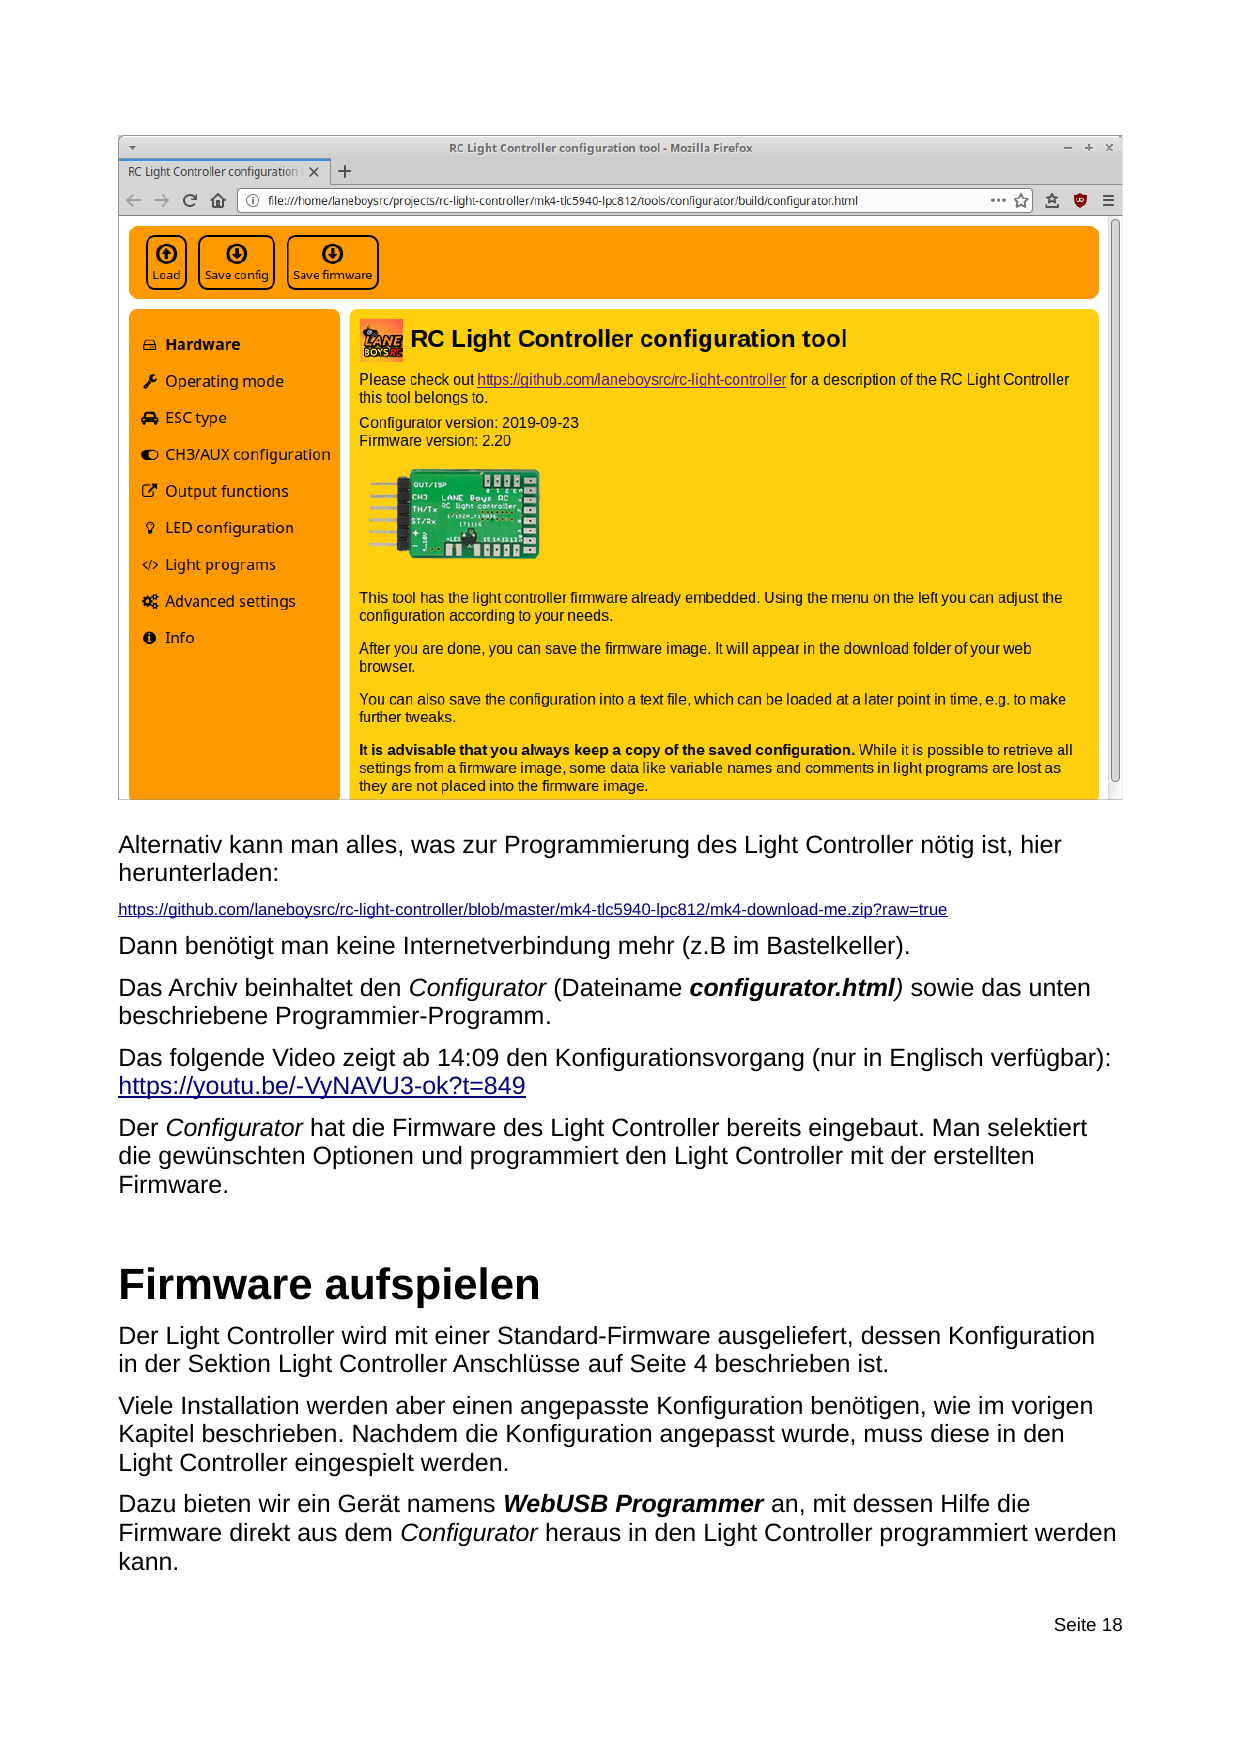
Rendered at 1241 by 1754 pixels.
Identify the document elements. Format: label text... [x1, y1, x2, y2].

text Viele Installation werden aber einen angepasste Konfiguration benötigen, wie im vorigen Kapitel beschrieben. Nachdem die Konfiguration angepasst wurde, muss diese in den Light Controller eingespielt werden. [118, 1391, 1122, 1477]
text Das Archiv beinhaltet den Configurator (Dateiname configurator.html) sowie das unten beschriebene Programmier-Programm. [118, 972, 1122, 1030]
picture [118, 135, 1123, 800]
subtitle Firmware aufspielen [118, 1258, 1122, 1309]
text Der Light Controller wird mit einer Standard-Firmware ausgeliefert, dessen Konfiguration in der Sektion Light Controller Anschlüsse auf Seite 4 beschrieben ist. [118, 1321, 1122, 1378]
text https://github.com/laneboysrc/rc-light-controller/blob/master/mk4-tlc5940-lpc812/mk4-download-me.zip?raw=true [118, 899, 1122, 919]
text Dann benötigt man keine Internetverbindung mehr (z.B im Bastelkeller). [118, 931, 1122, 960]
text Das folgende Video zeigt ab 14:09 den Konfigurationsvorgang (nur in Englisch verfügbar): https://youtu.be/-VyNAVU3-ok?t=849 [118, 1042, 1122, 1100]
text Dazu bieten wir ein Gerät namens WebUSB Programmer an, mit dessen Hilfe die Firmware direkt aus dem Configurator heraus in den Light Controller programmiert werden kann. [118, 1489, 1122, 1576]
text Der Configurator hat die Firmware des Light Controller bereits eingebaut. Man selektiert die gewünschten Optionen und programmiert den Light Controller mit der erstellten Firmware. [118, 1112, 1122, 1199]
text Alternativ kann man alles, was zur Programmierung des Light Controller nötig ist, hier herunterladen: [118, 829, 1122, 887]
